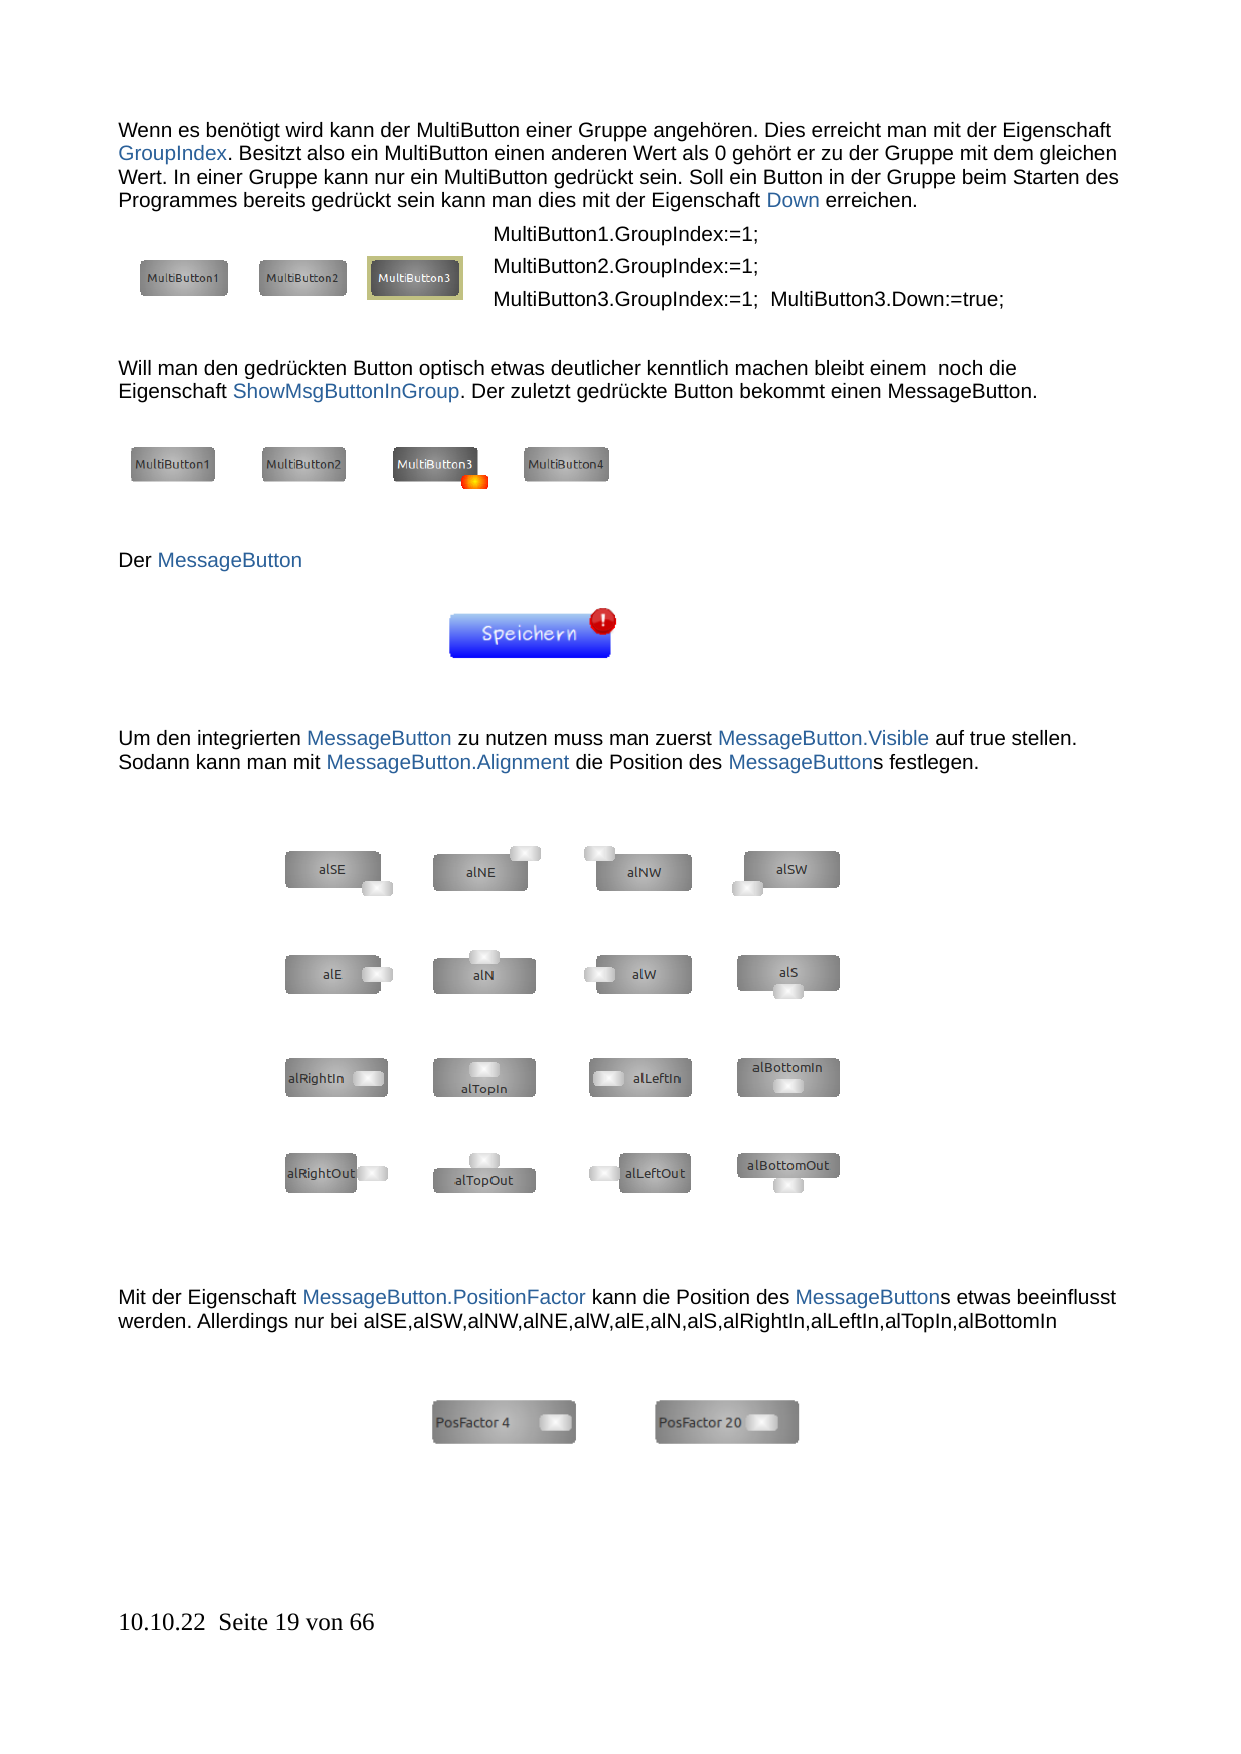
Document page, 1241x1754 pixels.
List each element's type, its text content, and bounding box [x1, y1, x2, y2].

text MultiButton2.GroupIndex:=1; [483, 259, 1122, 277]
text Um den integrierten MessageButton zu nutzen muss man zuerst MessageButton.Visible auf true stellen. Sodann kann man mit MessageButton.Alignment die Position des MessageButtons festlegen. [118, 727, 1122, 774]
picture [268, 830, 868, 1220]
picture [121, 431, 630, 507]
text Der MessageButton [118, 553, 1122, 571]
text Mit der Eigenschaft MessageButton.PositionFactor kann die Position des MessageButtons etwas beeinflusst werden. Allerdings nur bei alSE,alSW,alNW,alNE,alW,alE,alN,alS,alRightIn,alLeftIn,alTopIn,alBottomIn [118, 1286, 1122, 1333]
text Will man den gedrückten Button optisch etwas deutlicher kenntlich machen bleibt einem noch die Eigenschaft ShowMsgButtonInGroup. Der zuletzt gedrückte Button bekommt einen MessageButton. [118, 356, 1122, 404]
text MultiButton1.GroupIndex:=1; [118, 227, 1122, 245]
picture [124, 243, 483, 319]
picture [414, 1385, 826, 1458]
text MultiButton3.GroupIndex:=1; MultiButton3.Down:=true; [483, 292, 1122, 309]
picture [435, 596, 636, 678]
text Wenn es benötigt wird kann der MultiButton einer Gruppe angehören. Dies erreicht man mit der Eigenschaft GroupIndex. Besitzt also ein MultiButton einen anderen Wert als 0 gehört er zu der Gruppe mit dem gleichen Wert. In einer Gruppe kann nur ein MultiButton gedrückt sein. Soll ein Button in der Gruppe beim Starten des Programmes bereits gedrückt sein kann man dies mit der Eigenschaft Down erreichen. [118, 118, 1122, 213]
